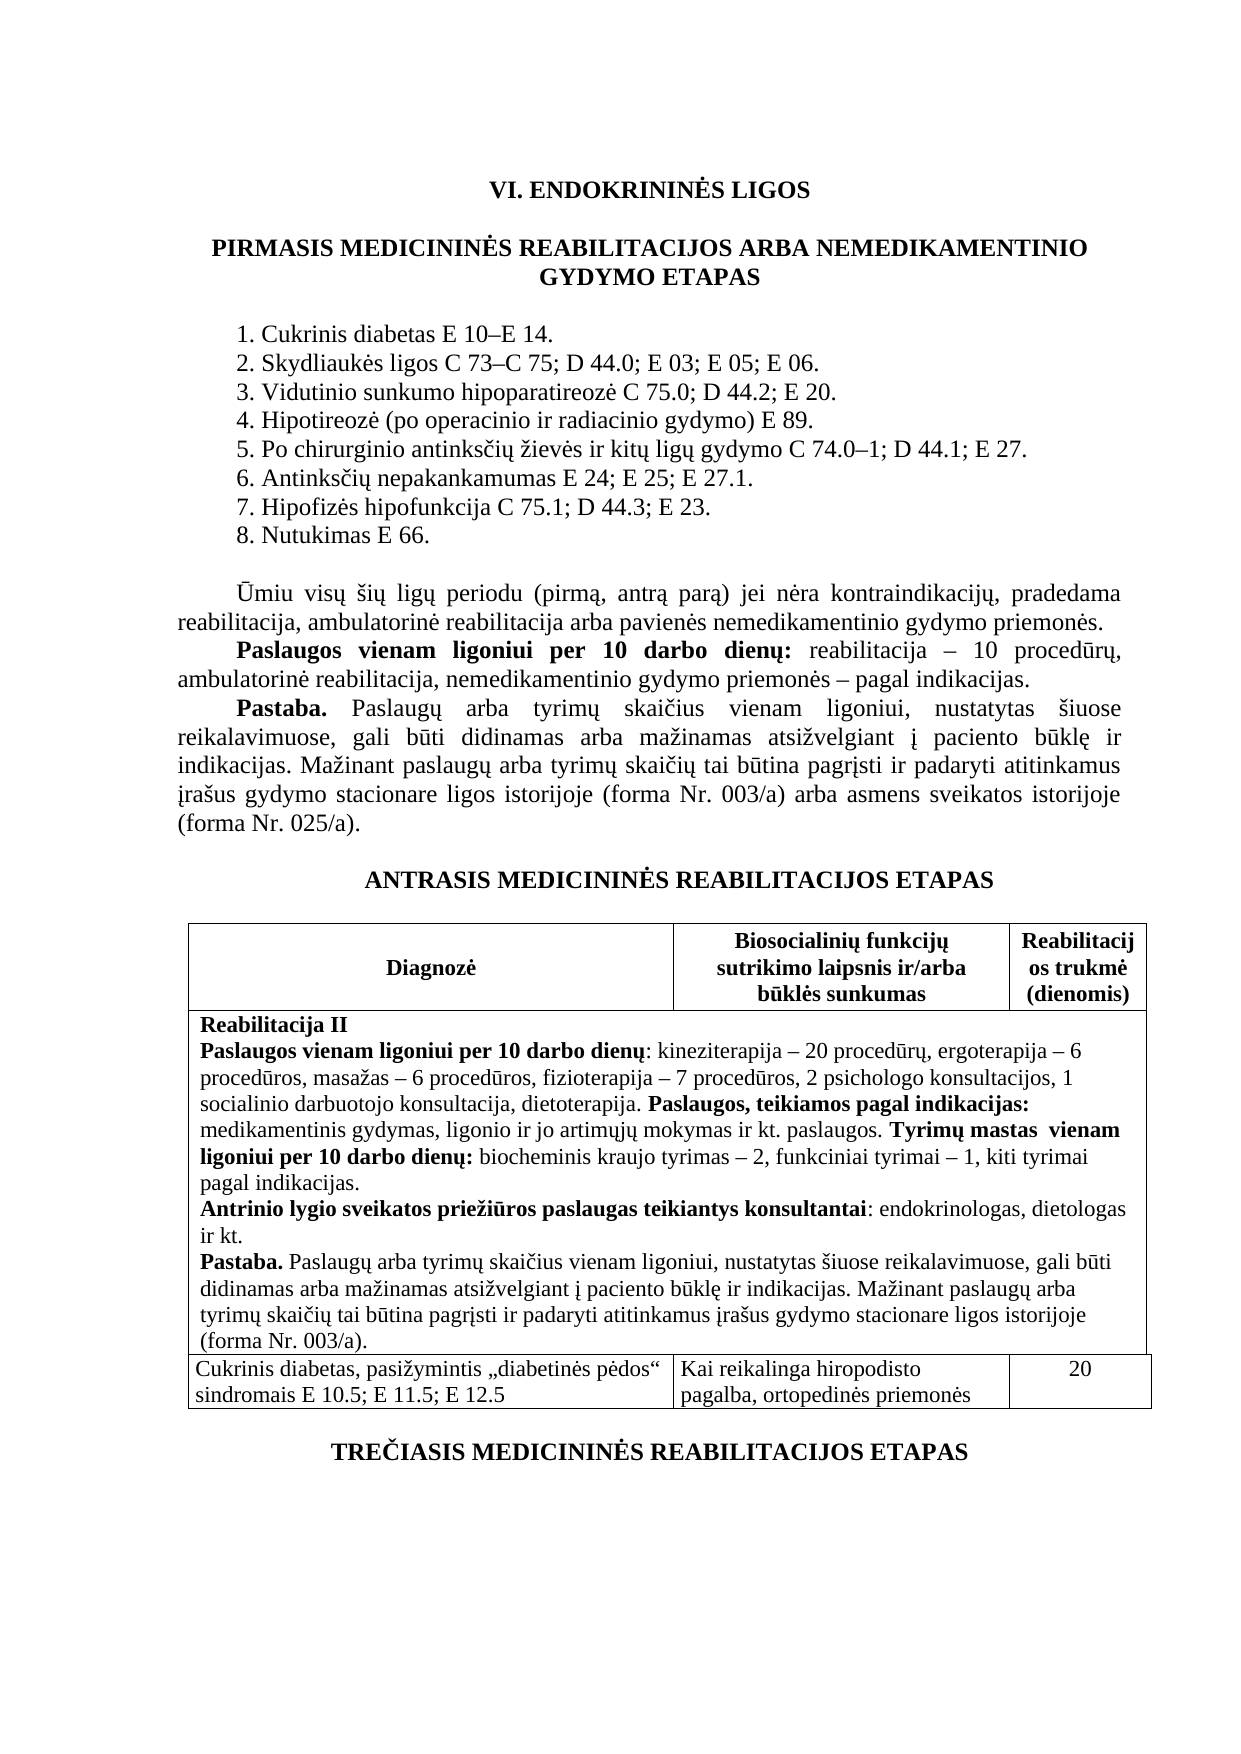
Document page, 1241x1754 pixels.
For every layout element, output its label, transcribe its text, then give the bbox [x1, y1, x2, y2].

subtitle ANTRASIS medicininės REABILITACIJOS ETAPAS [177, 866, 1122, 894]
table_header Biosocialinių funkcijų sutrikimo laipsnis ir/arba būklės sunkumas [674, 924, 1009, 1010]
subtitle VI. Endokrininės ligos [177, 176, 1122, 204]
text 6. Antinksčių nepakankamumas E 24; E 25; E 27.1. [177, 463, 1122, 492]
text Paslaugos vienam ligoniui per 10 darbo dienų: reabilitacija – 10 procedūrų, ambulatorinė reabilitacija, nemedikamentinio gydymo priemonės – pagal indikacijas. [177, 636, 1122, 693]
text 8. Nutukimas E 66. [177, 521, 1122, 549]
table_cell Kai reikalinga hiropodisto pagalba, ortopedinės priemonės [674, 1355, 1009, 1407]
table_header [1147, 953, 1151, 1010]
table_cell Reabilitacija II Paslaugos vienam ligoniui per 10 darbo dienų: kineziterapija – 20 procedūrų, ergoterapija – 6 procedūros, masažas – 6 procedūros, fizioterapija – 7 procedūros, 2 psichologo konsultacijos, 1 socialinio darbuotojo konsultacija, dietoterapija. Paslaugos, teikiamos pagal indikacijas: medikamentinis gydymas, ligonio ir jo artimųjų mokymas ir kt. paslaugos. Tyrimų mastas vienam ligoniui per 10 darbo dienų: biocheminis kraujo tyrimas – 2, funkciniai tyrimai – 1, kiti tyrimai pagal indikacijas. Antrinio lygio sveikatos priežiūros paslaugas teikiantys konsultantai: endokrinologas, dietologas ir kt. Pastaba. Paslaugų arba tyrimų skaičius vienam ligoniui, nustatytas šiuose reikalavimuose, gali būti didinamas arba mažinamas atsižvelgiant į paciento būklę ir indikacijas. Mažinant paslaugų arba tyrimų skaičių tai būtina pagrįsti ir padaryti atitinkamus įrašus gydymo stacionare ligos istorijoje (forma Nr. 003/a). [189, 1011, 1146, 1354]
text 4. Hipotireozė (po operacinio ir radiacinio gydymo) E 89. [177, 406, 1122, 434]
text Ūmiu visų šių ligų periodu (pirmą, antrą parą) jei nėra kontraindikacijų, pradedama reabilitacija, ambulatorinė reabilitacija arba pavienės nemedikamentinio gydymo priemonės. [177, 578, 1122, 636]
table_header Reabilitacijos trukmė (dienomis) [1010, 924, 1146, 1010]
text 5. Po chirurginio antinksčių žievės ir kitų ligų gydymo C 74.0–1; D 44.1; E 27. [177, 434, 1122, 463]
table_cell [1147, 1010, 1151, 1354]
text 1. Cukrinis diabetas E 10–E 14. [177, 319, 1122, 348]
text 7. Hipofizės hipofunkcija C 75.1; D 44.3; E 23. [177, 492, 1122, 521]
subtitle PIRMASIS medicininės REABILITACIJOS arba nemedikamentinio gydymo ETAPAS [177, 233, 1122, 291]
text 3. Vidutinio sunkumo hipoparatireozė C 75.0; D 44.2; E 20. [177, 377, 1122, 406]
table_header Diagnozė [189, 924, 673, 1010]
text 2. Skydliaukės ligos C 73–C 75; D 44.0; E 03; E 05; E 06. [177, 348, 1122, 377]
text Pastaba. Paslaugų arba tyrimų skaičius vienam ligoniui, nustatytas šiuose reikalavimuose, gali būti didinamas arba mažinamas atsižvelgiant į paciento būklę ir indikacijas. Mažinant paslaugų arba tyrimų skaičių tai būtina pagrįsti ir padaryti atitinkamus įrašus gydymo stacionare ligos istorijoje (forma Nr. 003/a) arba asmens sveikatos istorijoje (forma Nr. 025/a). [177, 693, 1122, 837]
table_cell Cukrinis diabetas, pasižymintis „diabetinės pėdos“ sindromais E 10.5; E 11.5; E 12.5 [189, 1355, 673, 1407]
table_cell 20 [1010, 1355, 1151, 1407]
subtitle TREČIASIS medicininės REABILITACIJOS ETAPAS [177, 1437, 1122, 1466]
